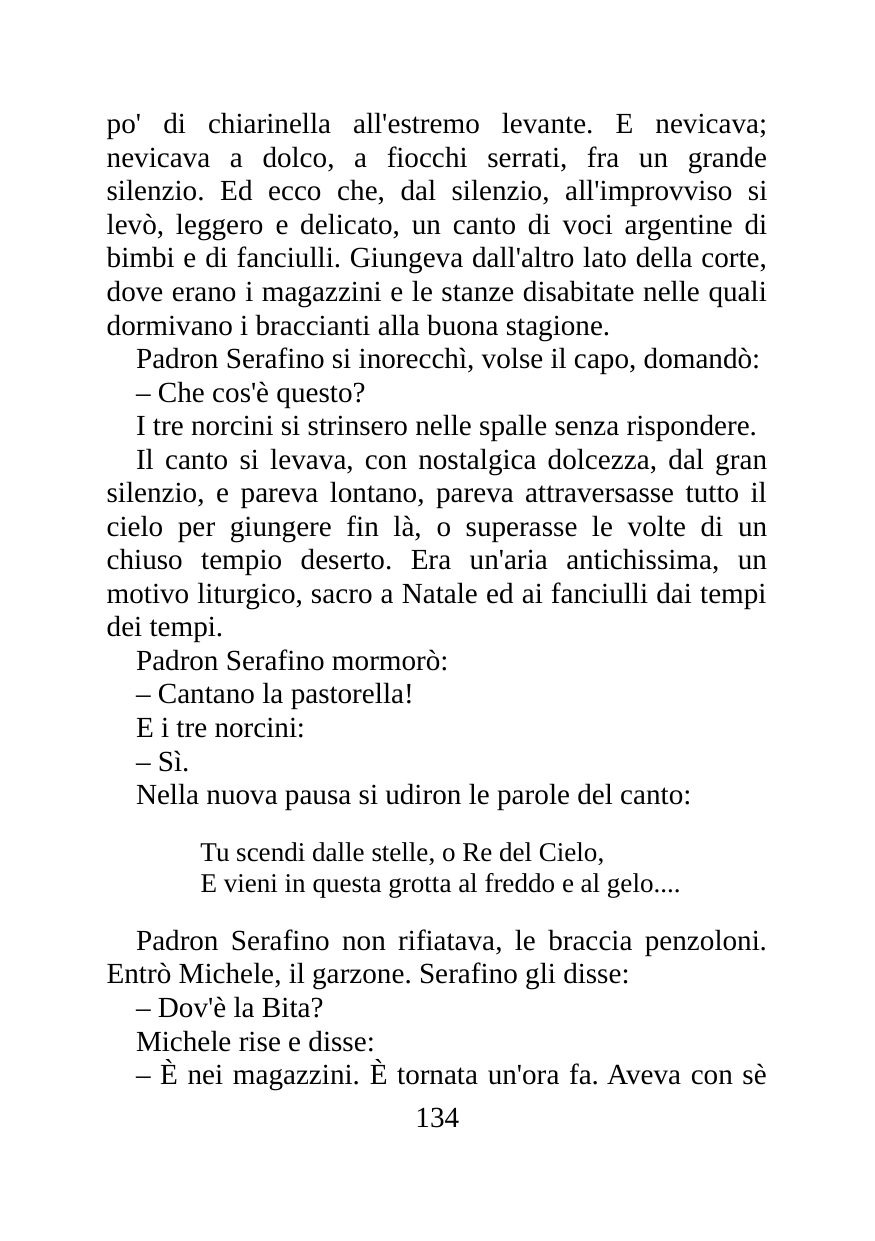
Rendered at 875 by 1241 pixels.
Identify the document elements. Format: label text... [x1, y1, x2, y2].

text po' di chiarinella all'estremo levante. E nevicava; nevicava a dolco, a fiocchi serrati, fra un grande silenzio. Ed ecco che, dal silenzio, all'improvviso si levò, leggero e delicato, un canto di voci argentine di bimbi e di fanciulli. Giungeva dall'altro lato della corte, dove erano i magazzini e le stanze disabitate nelle quali dormivano i braccianti alla buona stagione. [106, 106, 768, 341]
text E vieni in questa grotta al freddo e al gelo.... [200, 867, 768, 898]
text Tu scendi dalle stelle, o Re del Cielo, [200, 836, 768, 867]
text ‒ Sì. [106, 744, 768, 777]
text Il canto si levava, con nostalgica dolcezza, dal gran silenzio, e pareva lontano, pareva attraversasse tutto il cielo per giungere fin là, o superasse le volte di un chiuso tempio deserto. Era un'aria antichissima, un motivo liturgico, sacro a Natale ed ai fanciulli dai tempi dei tempi. [106, 442, 768, 643]
text ‒ Che cos'è questo? [106, 375, 768, 408]
text ‒ Cantano la pastorella! [106, 677, 768, 710]
text ‒ Dov'è la Bita? [106, 990, 768, 1024]
text Nella nuova pausa si udiron le parole del canto: [106, 777, 768, 811]
text Padron Serafino non rifiatava, le braccia penzoloni. Entrò Michele, il garzone. Serafino gli disse: [106, 923, 768, 990]
text I tre norcini si strinsero nelle spalle senza rispondere. [106, 408, 768, 442]
text Padron Serafino si inorecchì, volse il capo, domandò: [106, 341, 768, 375]
text E i tre norcini: [106, 710, 768, 744]
text Padron Serafino mormorò: [106, 643, 768, 677]
text ‒ È nei magazzini. È tornata un'ora fa. Aveva con sè [106, 1057, 768, 1091]
text Michele rise e disse: [106, 1024, 768, 1057]
